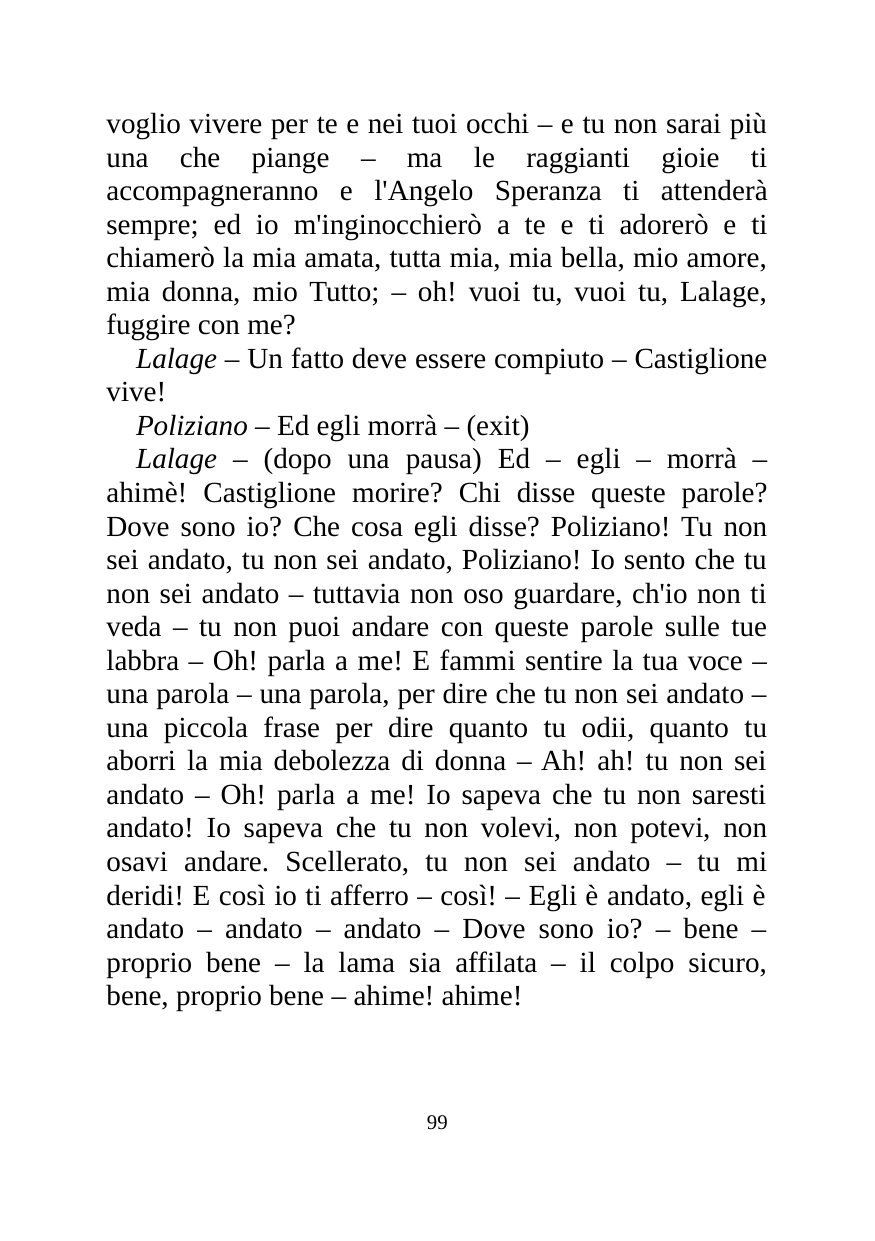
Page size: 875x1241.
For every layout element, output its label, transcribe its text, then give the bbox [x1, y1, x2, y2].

text Poliziano – Ed egli morrà – (exit) [106, 408, 768, 442]
text voglio vivere per te e nei tuoi occhi – e tu non sarai più una che piange – ma le raggianti gioie ti accompagneranno e l'Angelo Speranza ti attenderà sempre; ed io m'inginocchierò a te e ti adorerò e ti chiamerò la mia amata, tutta mia, mia bella, mio amore, mia donna, mio Tutto; – oh! vuoi tu, vuoi tu, Lalage, fuggire con me? [106, 106, 768, 341]
text Lalage – (dopo una pausa) Ed – egli – morrà – ahimè! Castiglione morire? Chi disse queste parole? Dove sono io? Che cosa egli disse? Poliziano! Tu non sei andato, tu non sei andato, Poliziano! Io sento che tu non sei andato – tuttavia non oso guardare, ch'io non ti veda – tu non puoi andare con queste parole sulle tue labbra – Oh! parla a me! E fammi sentire la tua voce – una parola – una parola, per dire che tu non sei andato – una piccola frase per dire quanto tu odii, quanto tu aborri la mia debolezza di donna – Ah! ah! tu non sei andato – Oh! parla a me! Io sapeva che tu non saresti andato! Io sapeva che tu non volevi, non potevi, non osavi andare. Scellerato, tu non sei andato – tu mi deridi! E così io ti afferro – così! – Egli è andato, egli è andato – andato – andato – Dove sono io? – bene – proprio bene – la lama sia affilata – il colpo sicuro, bene, proprio bene – ahime! ahime! [106, 442, 768, 1012]
text Lalage – Un fatto deve essere compiuto – Castiglione vive! [106, 341, 768, 408]
